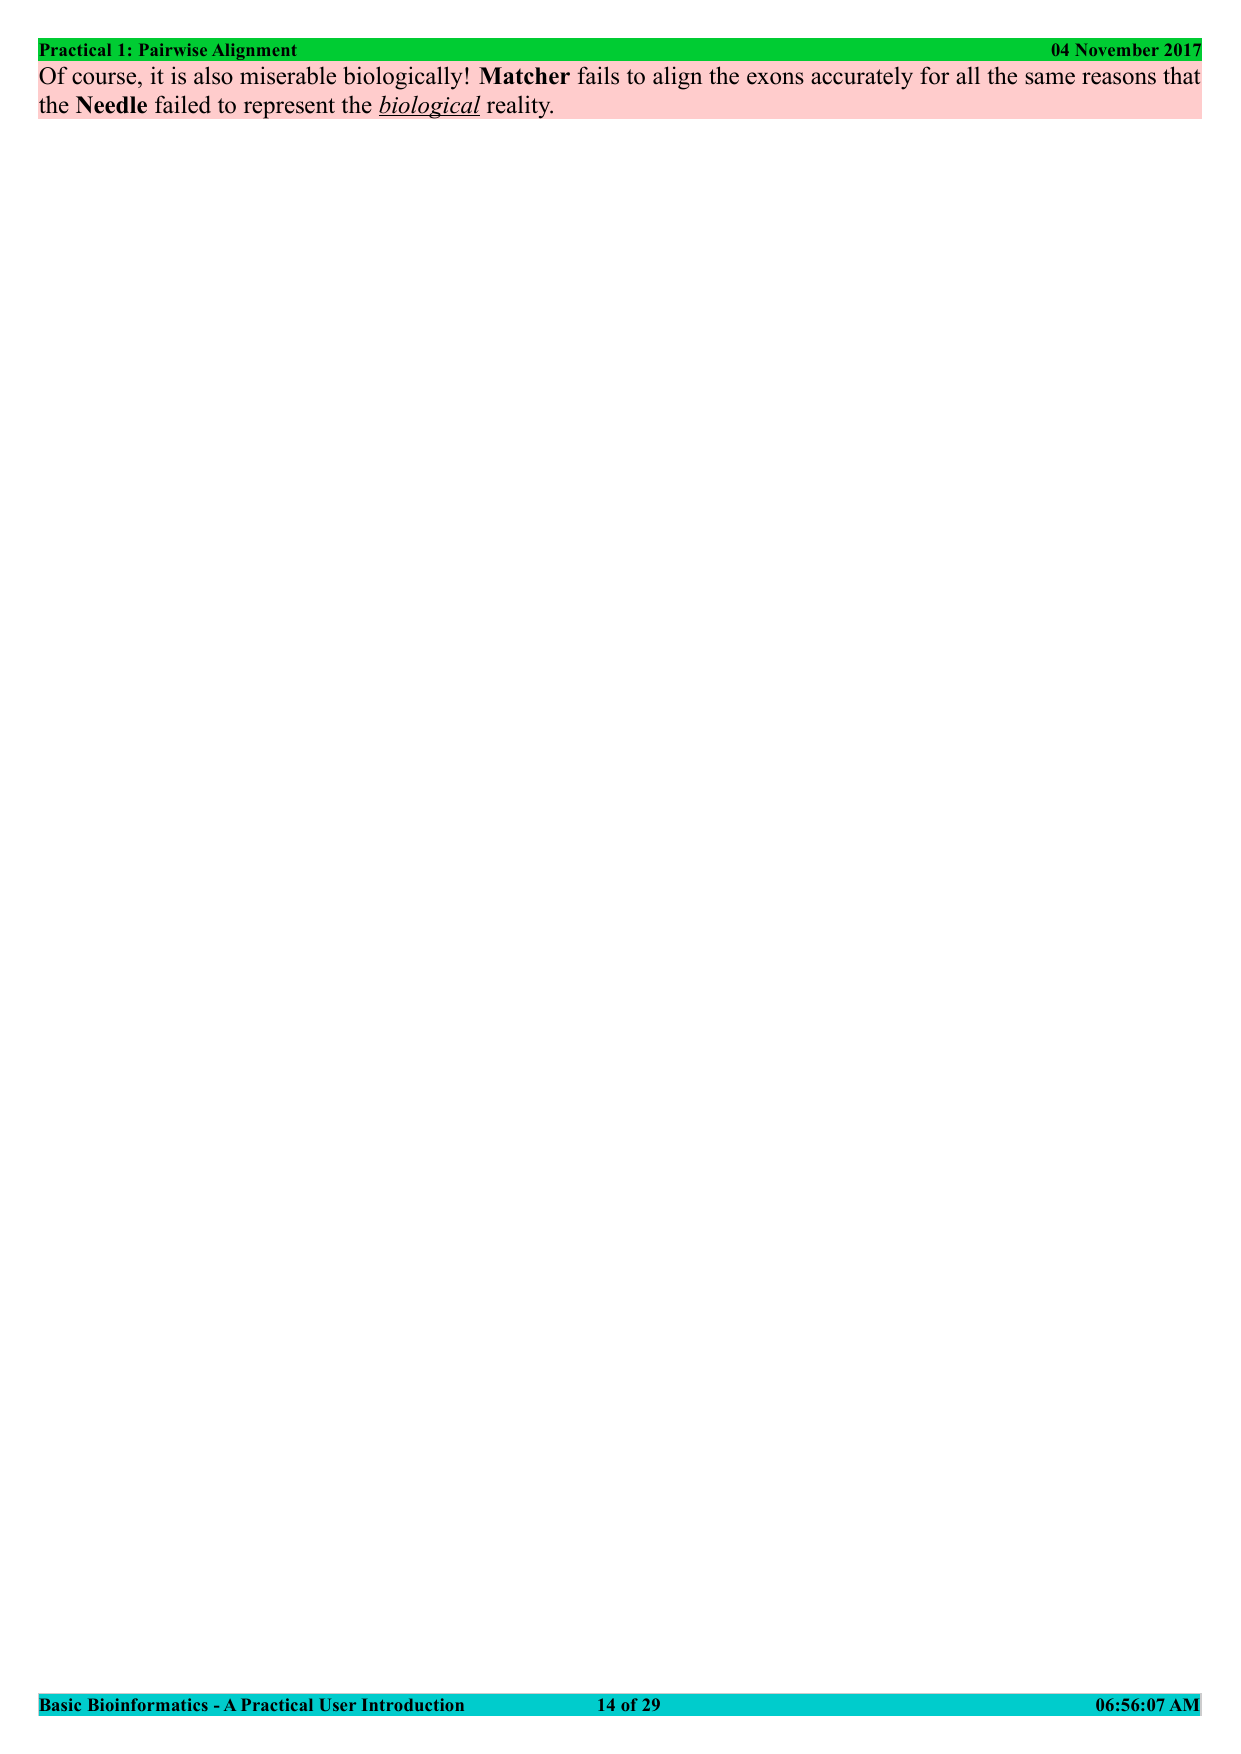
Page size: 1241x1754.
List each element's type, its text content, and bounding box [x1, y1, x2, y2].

text Of course, it is also miserable biologically! Matcher fails to align the exons accurately for all the same reasons that the Needle failed to represent the biological reality. [38, 61, 1202, 119]
